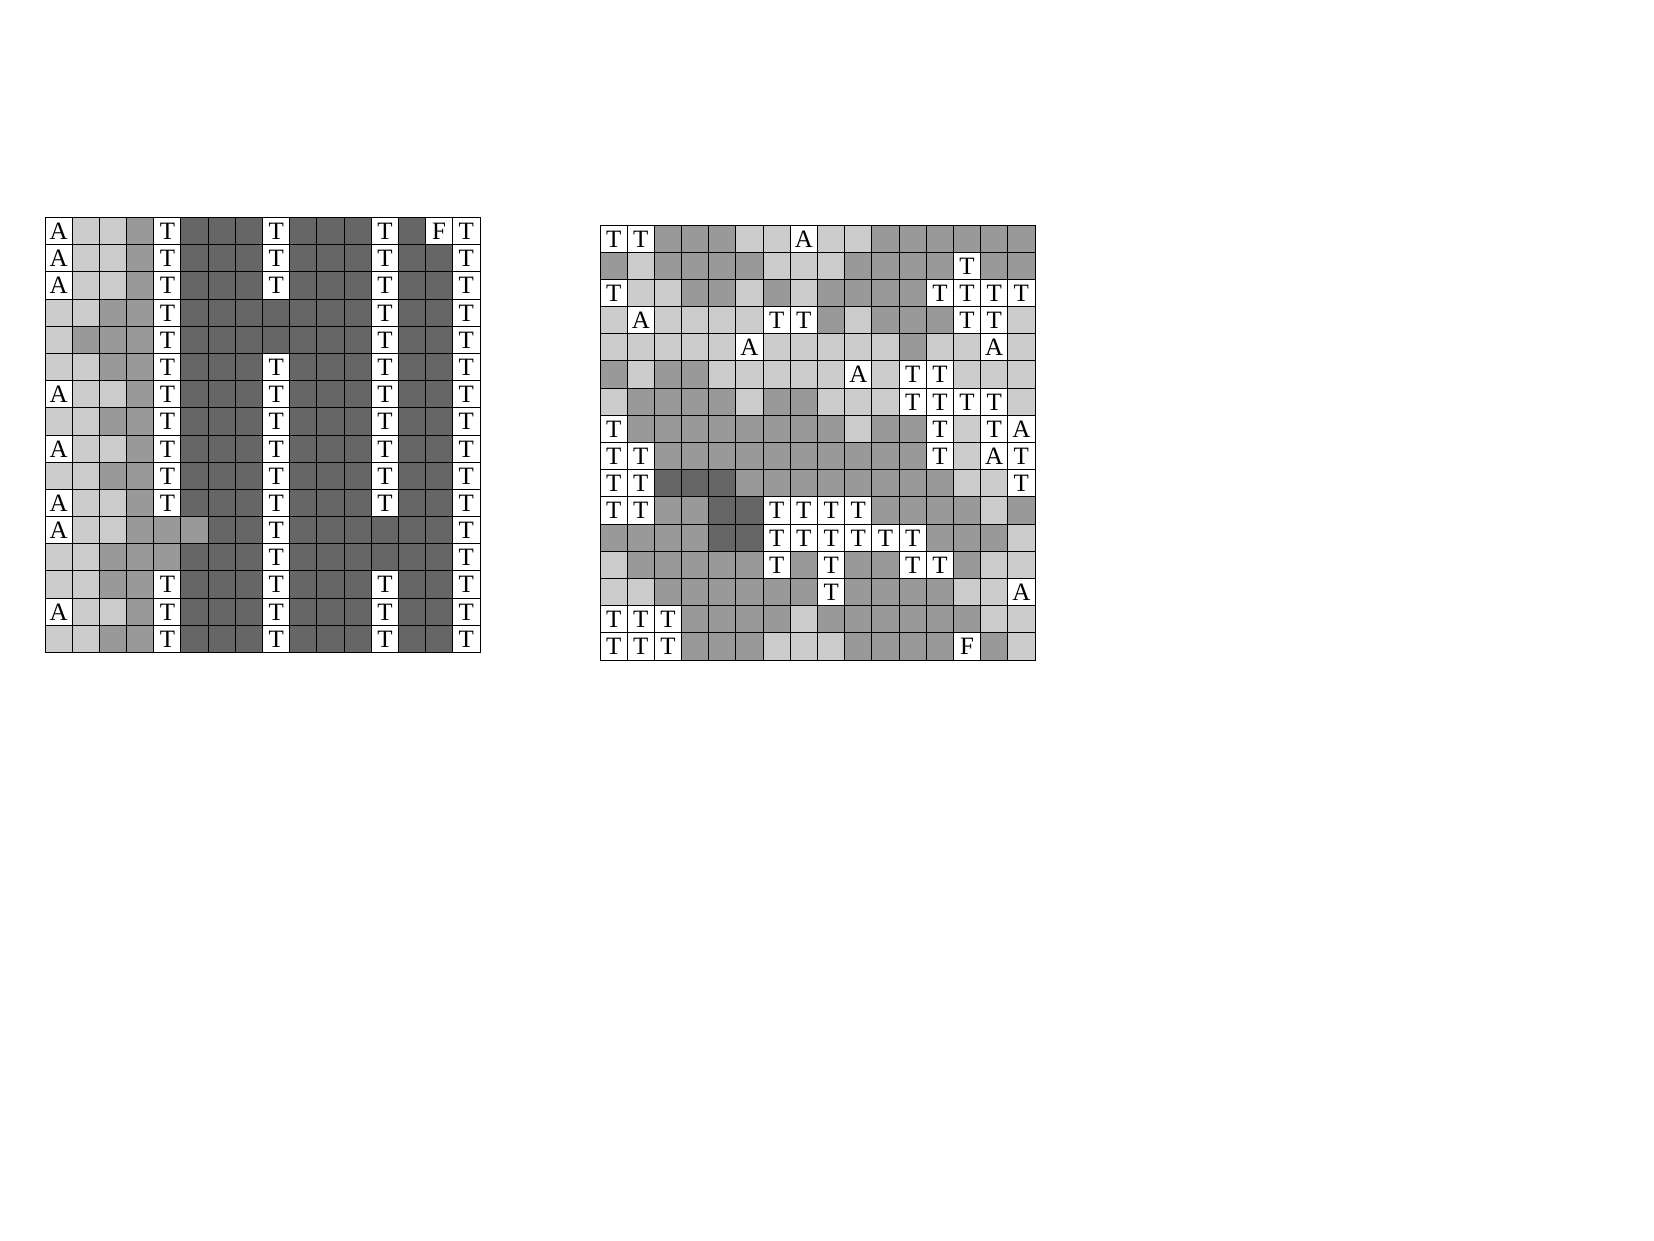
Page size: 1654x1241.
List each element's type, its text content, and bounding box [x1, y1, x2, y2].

text_box T [154, 244, 181, 271]
text_box T [926, 388, 954, 415]
text_box T [154, 271, 181, 299]
text_box F [425, 217, 452, 244]
text_box T [154, 598, 181, 625]
text_box T [262, 380, 290, 407]
text_box T [371, 598, 399, 625]
text_box T [154, 299, 181, 326]
text_box T [371, 570, 399, 598]
text_box T [154, 380, 181, 407]
text_box T [262, 489, 290, 516]
text_box T [926, 442, 954, 469]
text_box A [980, 442, 1007, 469]
text_box T [628, 496, 654, 524]
text_box T [154, 326, 181, 353]
text_box T [452, 516, 481, 543]
text_box T [600, 225, 628, 252]
text_box T [817, 551, 845, 578]
text_box T [954, 279, 980, 306]
text_box T [262, 598, 290, 625]
text_box T [452, 435, 481, 462]
text_box T [845, 496, 871, 524]
text_box T [980, 415, 1007, 442]
text_box T [954, 252, 980, 279]
text_box T [371, 435, 399, 462]
text_box T [452, 271, 481, 299]
text_box T [371, 244, 399, 271]
text_box T [154, 462, 181, 489]
text_box T [262, 271, 290, 299]
text_box A [45, 271, 73, 299]
text_box T [628, 632, 654, 661]
text_box T [262, 217, 290, 244]
text_box T [790, 496, 817, 524]
text_box T [371, 489, 399, 516]
text_box A [736, 333, 763, 360]
text_box T [628, 442, 654, 469]
text_box T [600, 469, 628, 496]
text_box T [926, 360, 954, 388]
text_box T [262, 570, 290, 598]
text_box T [980, 306, 1007, 333]
text_box T [452, 299, 481, 326]
text_box T [600, 496, 628, 524]
text_box T [262, 244, 290, 271]
text_box T [763, 551, 790, 578]
text_box T [980, 279, 1007, 306]
text_box T [371, 625, 399, 653]
text_box A [45, 489, 73, 516]
text_box T [154, 353, 181, 380]
text_box T [1007, 469, 1036, 496]
text_box A [845, 360, 871, 388]
text_box [600, 225, 1036, 661]
text_box A [45, 380, 73, 407]
text_box [45, 217, 452, 653]
text_box T [1007, 442, 1036, 469]
text_box T [371, 407, 399, 435]
text_box T [154, 217, 181, 244]
text_box A [45, 244, 73, 271]
text_box T [628, 225, 654, 252]
text_box T [817, 578, 845, 605]
text_box T [452, 353, 481, 380]
text_box T [926, 279, 954, 306]
text_box T [452, 244, 481, 271]
text_box T [262, 543, 290, 570]
text_box T [154, 570, 181, 598]
text_box T [600, 605, 628, 632]
text_box T [628, 469, 654, 496]
text_box T [926, 415, 954, 442]
text_box T [452, 462, 481, 489]
text_box T [763, 496, 790, 524]
text_box T [262, 516, 290, 543]
text_box T [371, 380, 399, 407]
text_box F [954, 632, 980, 661]
text_box T [954, 306, 980, 333]
text_box T [452, 570, 481, 598]
text_box T [452, 217, 481, 244]
text_box T [262, 353, 290, 380]
text_box T [371, 462, 399, 489]
text_box T [763, 306, 790, 333]
text_box T [654, 605, 681, 632]
text_box T [371, 326, 399, 353]
text_box T [452, 489, 481, 516]
text_box T [154, 489, 181, 516]
text_box A [790, 225, 817, 252]
text_box T [371, 353, 399, 380]
text_box T [871, 524, 899, 551]
text_box T [817, 496, 845, 524]
text_box A [45, 516, 73, 543]
text_box T [452, 407, 481, 435]
text_box T [1007, 279, 1036, 306]
text_box T [154, 625, 181, 653]
text_box A [45, 435, 73, 462]
text_box T [154, 407, 181, 435]
text_box T [262, 625, 290, 653]
text_box T [600, 415, 628, 442]
text_box T [790, 306, 817, 333]
text_box A [45, 217, 73, 244]
text_box A [628, 306, 654, 333]
text_box T [452, 326, 481, 353]
text_box A [45, 598, 73, 625]
text_box T [452, 625, 481, 653]
text_box T [980, 388, 1007, 415]
text_box T [790, 524, 817, 551]
text_box T [899, 524, 926, 551]
text_box T [371, 271, 399, 299]
text_box T [654, 632, 681, 661]
text_box A [1007, 578, 1036, 605]
text_box T [899, 388, 926, 415]
text_box T [262, 435, 290, 462]
text_box T [845, 524, 871, 551]
text_box T [926, 551, 954, 578]
text_box T [899, 551, 926, 578]
text_box T [628, 605, 654, 632]
text_box T [763, 524, 790, 551]
text_box A [1007, 415, 1036, 442]
text_box T [954, 388, 980, 415]
text_box T [154, 435, 181, 462]
text_box T [452, 380, 481, 407]
text_box T [371, 299, 399, 326]
text_box T [817, 524, 845, 551]
text_box T [600, 279, 628, 306]
text_box T [262, 407, 290, 435]
text_box T [262, 462, 290, 489]
text_box T [452, 598, 481, 625]
text_box T [452, 543, 481, 570]
text_box T [600, 632, 628, 661]
text_box T [899, 360, 926, 388]
text_box T [600, 442, 628, 469]
text_box T [371, 217, 399, 244]
text_box A [980, 333, 1007, 360]
